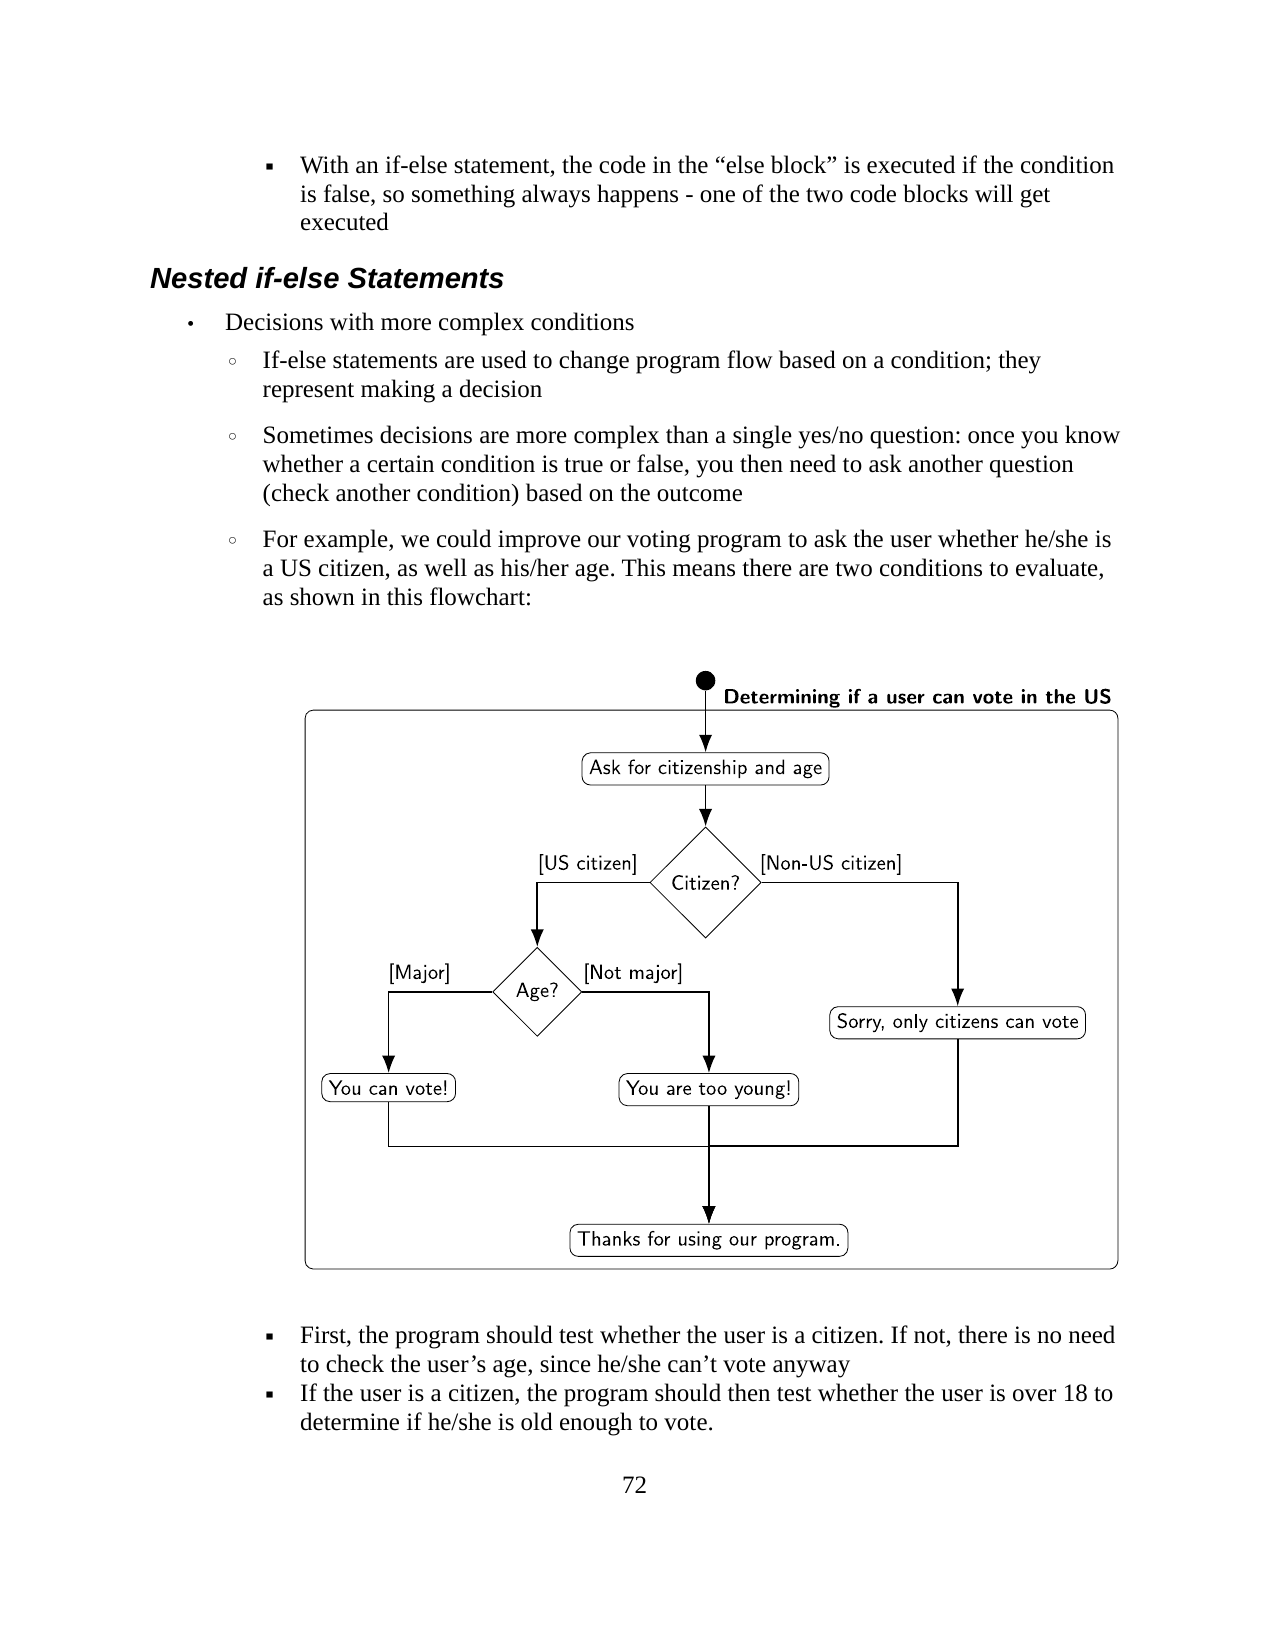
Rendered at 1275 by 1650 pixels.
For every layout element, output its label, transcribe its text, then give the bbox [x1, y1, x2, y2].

subtitle Nested if-else Statements [150, 261, 1125, 295]
list If-else statements are used to change program flow based on a condition; they represent making a decision [225, 345, 1125, 402]
list With an if-else statement, the code in the “else block” is executed if the condition is false, so something always happens - one of the two code blocks will get executed [262, 150, 1125, 236]
list Sometimes decisions are more complex than a single yes/no question: once you know whether a certain condition is true or false, you then need to ask another question (check another condition) based on the outcome [225, 420, 1125, 507]
list If the user is a citizen, the program should then test whether the user is over 18 to determine if he/she is old enough to vote. [262, 1378, 1125, 1436]
list First, the program should test whether the user is a citizen. If not, there is no need to check the user’s age, since he/she can’t vote anyway [262, 1321, 1125, 1378]
list For example, we could improve our voting program to ask the user whether he/she is a US citizen, as well as his/her age. This means there are two conditions to evaluate, as shown in this flowchart: [225, 524, 1125, 611]
list Decisions with more complex conditions [187, 307, 1125, 336]
